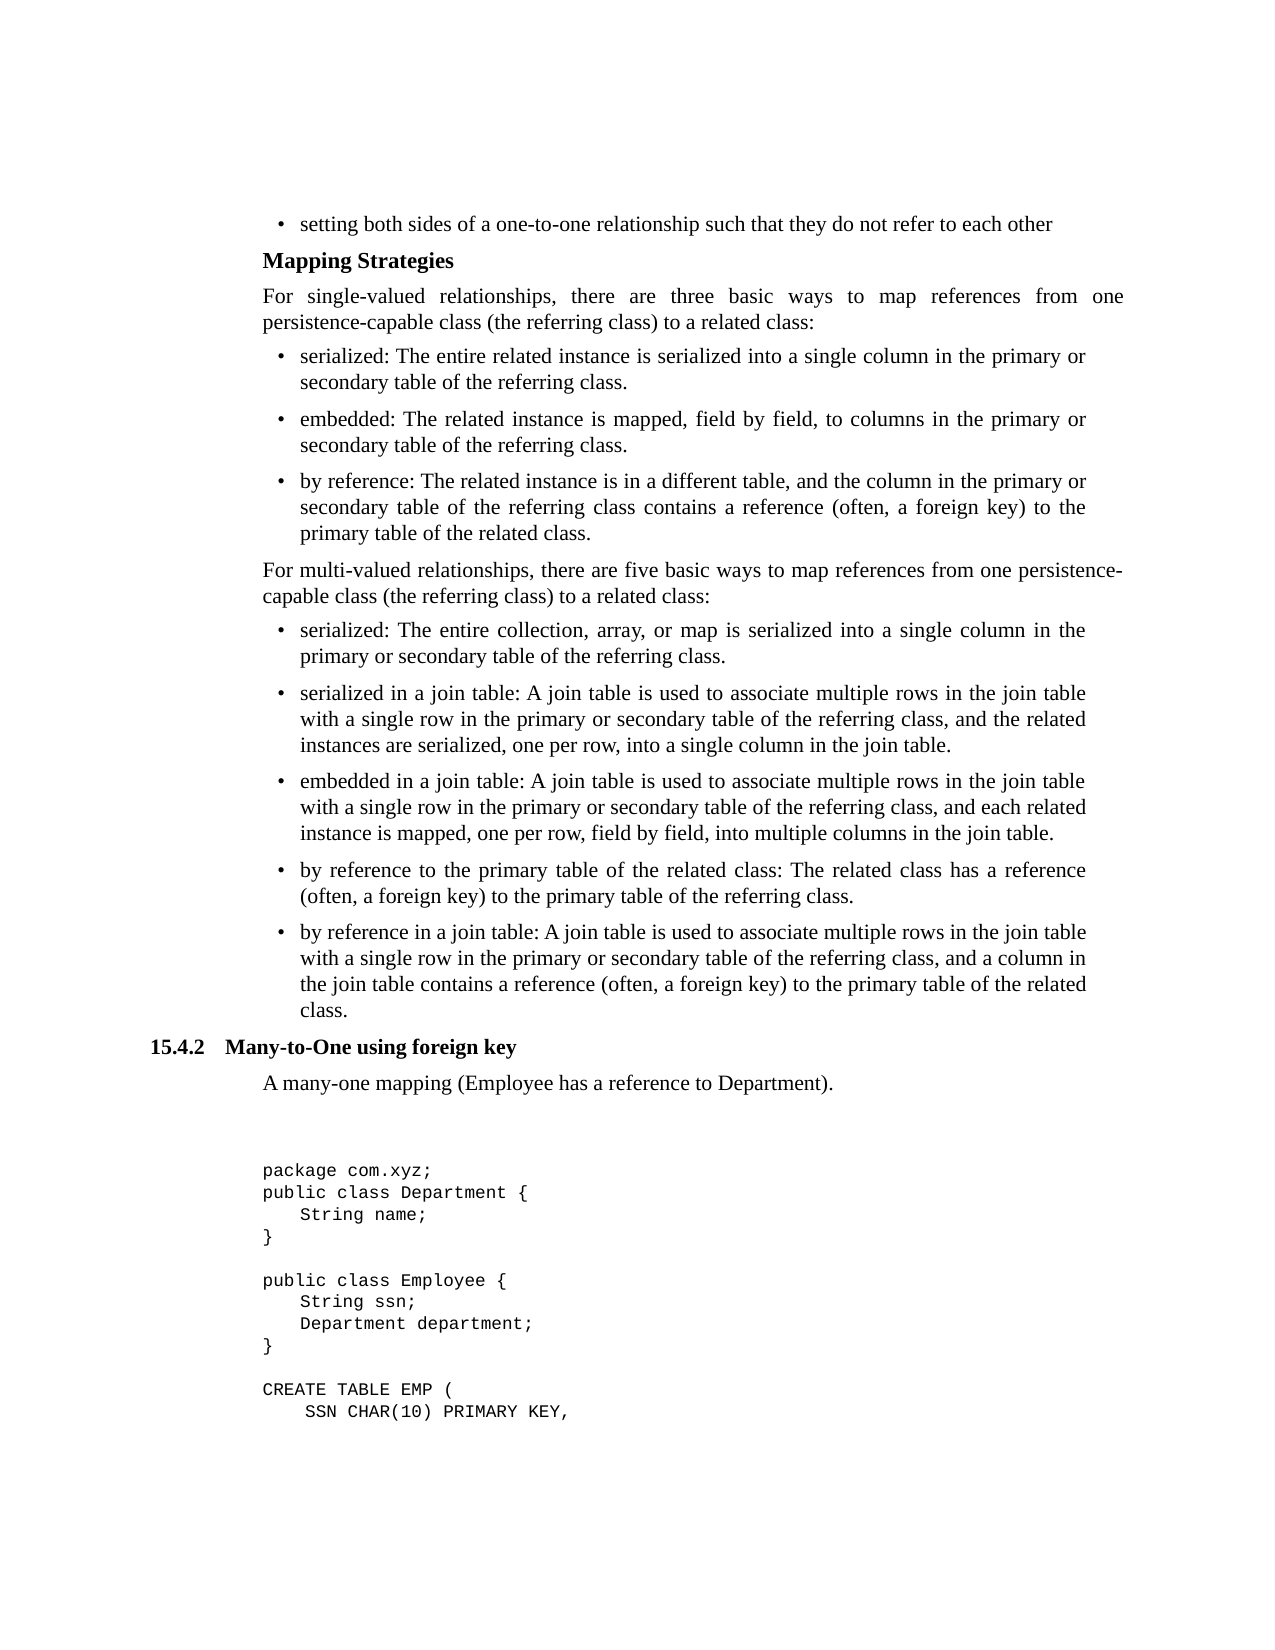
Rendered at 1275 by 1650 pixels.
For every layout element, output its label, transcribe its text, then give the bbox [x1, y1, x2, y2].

text SSN CHAR(10) PRIMARY KEY, [262, 1401, 1125, 1422]
text • by reference in a join table: A join table is used to associate multiple rows in the join table with a single row in the primary or secondary table of the referring class, and a column in the join table contains a reference (often, a foreign key) to the primary table of the related class. [277, 918, 1087, 1022]
text • serialized: The entire related instance is serialized into a single column in the primary or secondary table of the referring class. [277, 342, 1087, 394]
subtitle Mapping Strategies [150, 246, 1125, 273]
text • by reference: The related instance is in a different table, and the column in the primary or secondary table of the referring class contains a reference (often, a foreign key) to the primary table of the related class. [277, 467, 1087, 545]
text } [262, 1335, 1125, 1357]
text Department department; [262, 1313, 1125, 1335]
text } [262, 1226, 1125, 1247]
text • setting both sides of a one-to-one relationship such that they do not refer to each other] [277, 210, 1087, 236]
text String ssn; [262, 1291, 1125, 1313]
text For single-valued relationships, there are three basic ways to map references from one persistence-capable class (the referring class) to a related class: [262, 282, 1125, 334]
text public class Department { [262, 1182, 1125, 1204]
text • serialized in a join table: A join table is used to associate multiple rows in the join table with a single row in the primary or secondary table of the referring class, and the related instances are serialized, one per row, into a single column in the join table. [277, 679, 1087, 757]
text A many-one mapping (Employee has a reference to Department). [262, 1069, 1125, 1095]
text package com.xyz; [262, 1160, 1125, 1182]
text • by reference to the primary table of the related class: The related class has a reference (often, a foreign key) to the primary table of the referring class. [277, 856, 1087, 908]
subtitle Many-to-One using foreign key [150, 1033, 1125, 1059]
text public class Employee { [262, 1269, 1125, 1291]
text For multi-valued relationships, there are five basic ways to map references from one persistence-capable class (the referring class) to a related class: [262, 556, 1125, 608]
text • serialized: The entire collection, array, or map is serialized into a single column in the primary or secondary table of the referring class. [277, 616, 1087, 668]
text • embedded in a join table: A join table is used to associate multiple rows in the join table with a single row in the primary or secondary table of the referring class, and each related instance is mapped, one per row, field by field, into multiple columns in the join table. [277, 767, 1087, 845]
text CREATE TABLE EMP ( [262, 1379, 1125, 1401]
text String name; [262, 1204, 1125, 1226]
text • embedded: The related instance is mapped, field by field, to columns in the primary or secondary table of the referring class. [277, 405, 1087, 457]
